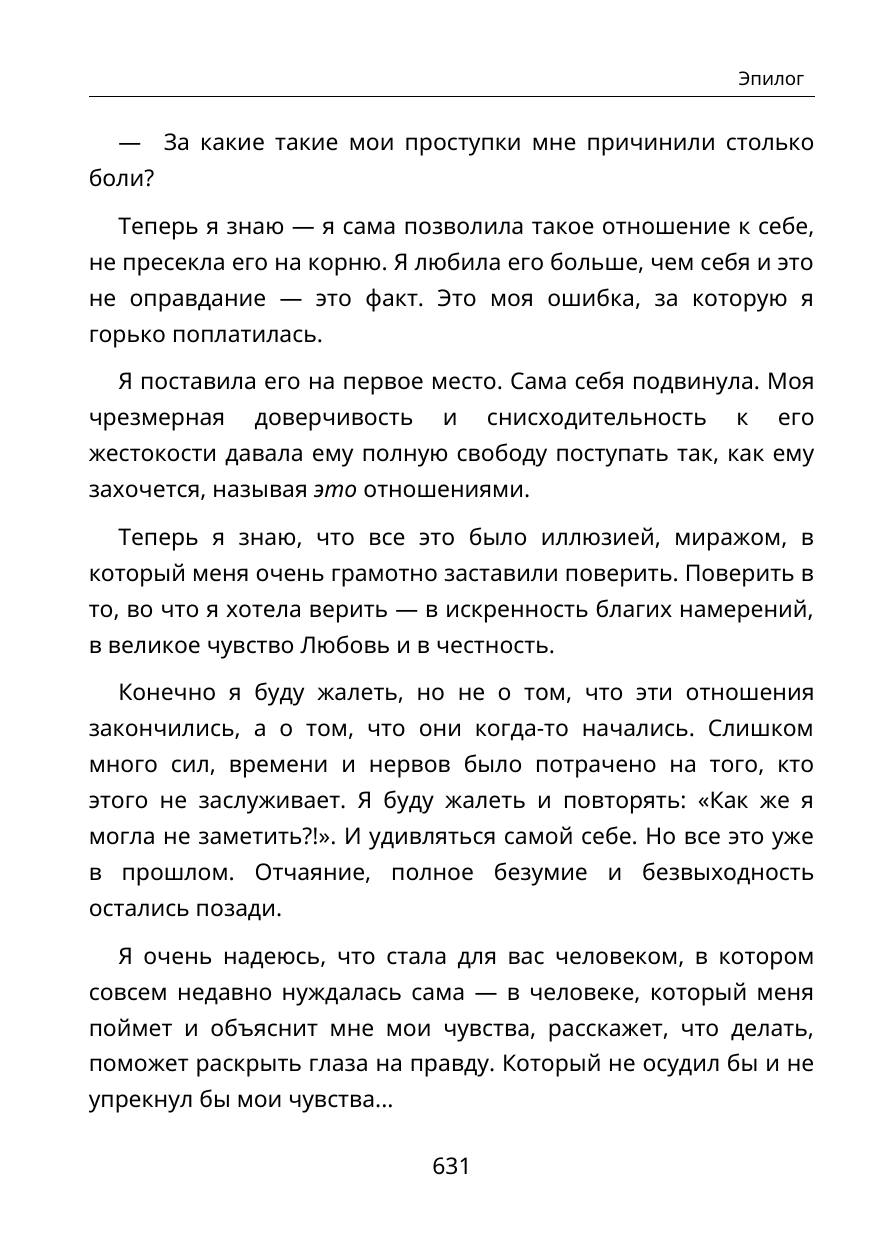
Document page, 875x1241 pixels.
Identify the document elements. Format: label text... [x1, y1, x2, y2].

text Конечно я буду жалеть, но не о том, что эти отношения закончились, а о том, что они когда-то начались. Слишком много сил, времени и нервов было потрачено на того, кто этого не заслуживает. Я буду жалеть и повторять: «Как же я могла не заметить?!». И удивляться самой себе. Но все это уже в прошлом. Отчаяние, полное безумие и безвыходность остались позади. [88, 676, 815, 923]
text Теперь я знаю — я сама позволила такое отношение к себе, не пресекла его на корню. Я любила его больше, чем себя и это не оправдание — это факт. Это моя ошибка, за которую я горько поплатилась. [88, 210, 815, 349]
list За какие такие мои проступки мне причинили столько боли? [88, 126, 815, 193]
text Я очень надеюсь, что стала для вас человеком, в котором совсем недавно нуждалась сама — в человеке, который меня поймет и объяснит мне мои чувства, расскажет, что делать, поможет раскрыть глаза на правду. Который не осудил бы и не упрекнул бы мои чувства... [88, 939, 815, 1114]
text Теперь я знаю, что все это было иллюзией, миражом, в который меня очень грамотно заставили поверить. Поверить в то, во что я хотела верить — в искренность благих намерений, в великое чувство Любовь и в честность. [88, 521, 815, 660]
text Я поставила его на первое место. Сама себя подвинула. Моя чрезмерная доверчивость и снисходительность к его жестокости давала ему полную свободу поступать так, как ему захочется, называя это отношениями. [88, 365, 815, 504]
